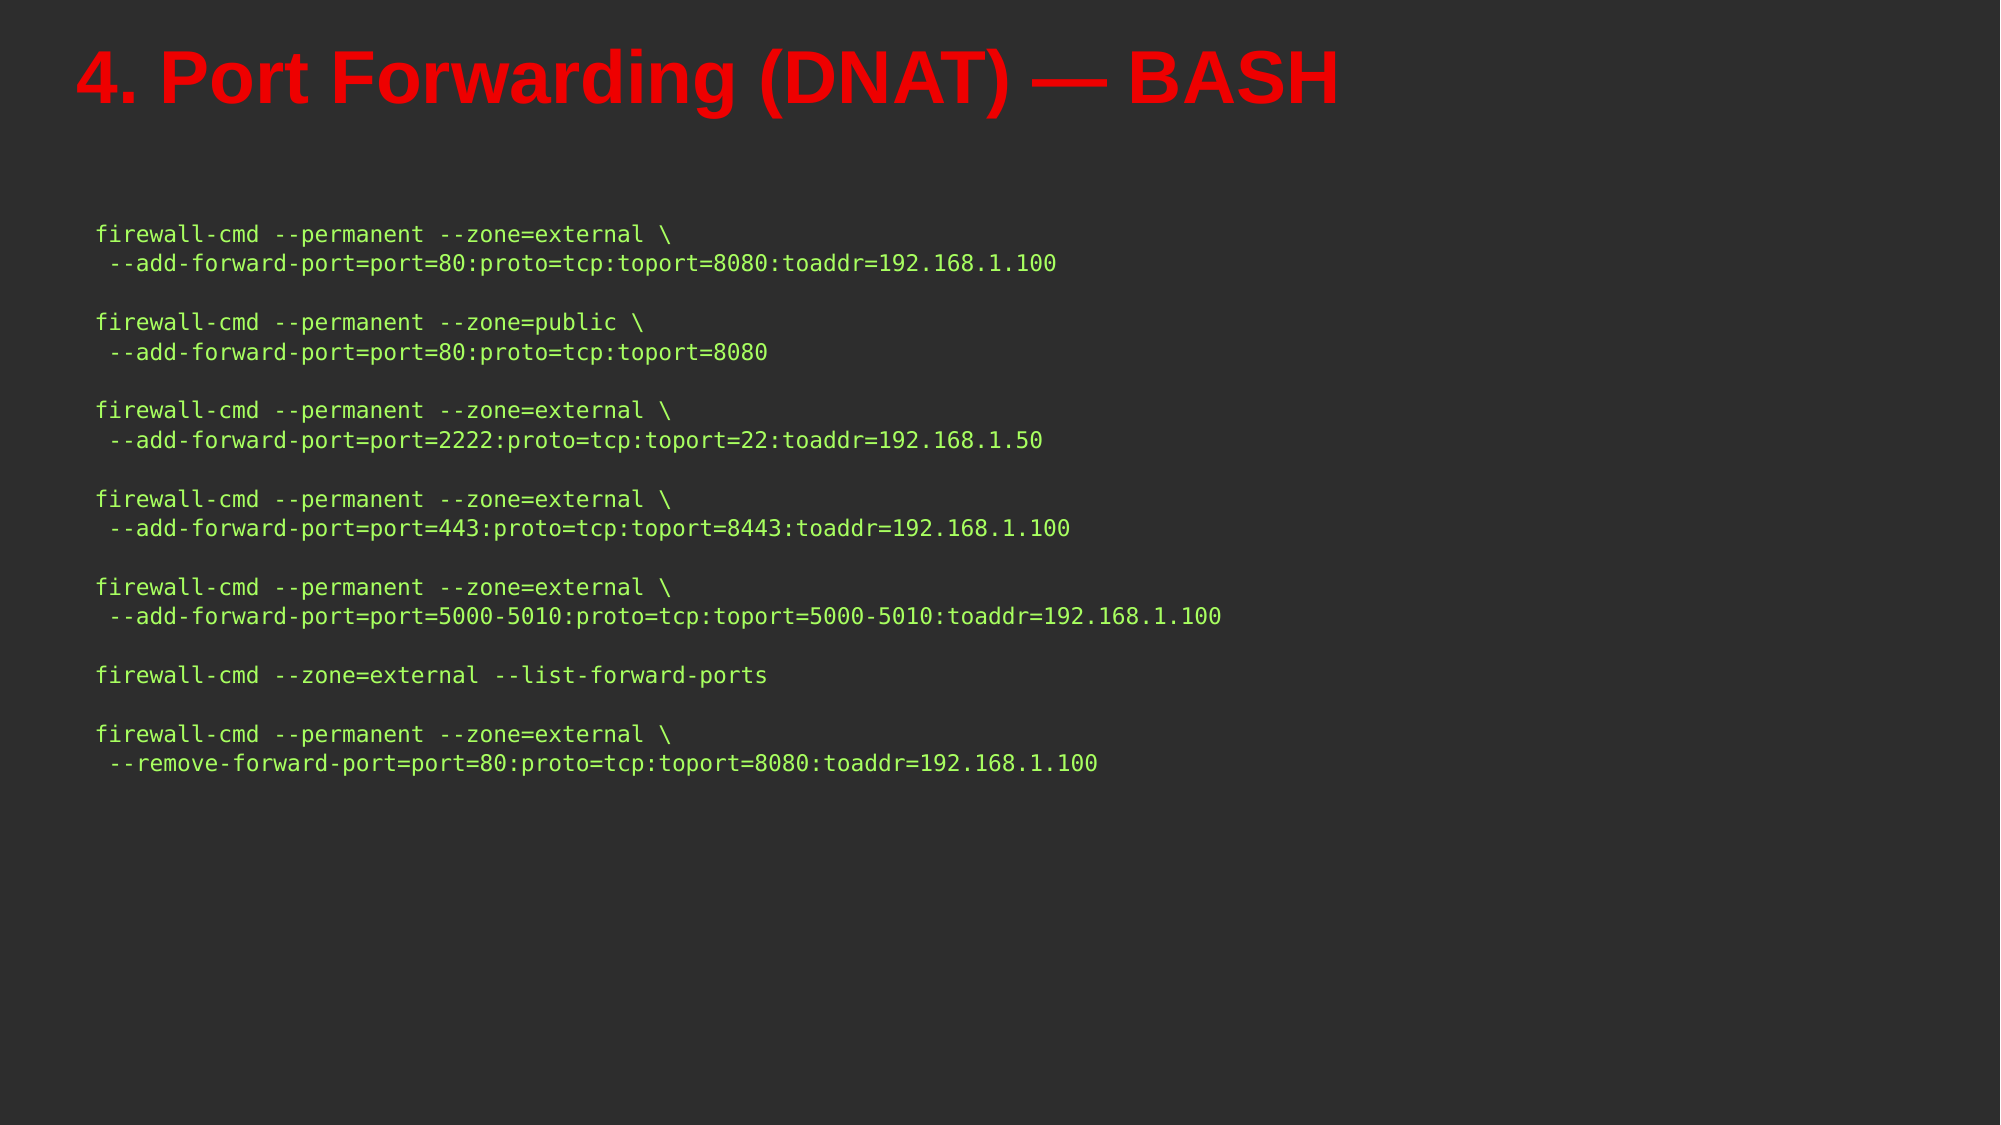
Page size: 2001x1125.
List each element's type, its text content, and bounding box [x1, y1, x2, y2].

text_box firewall-cmd --permanent --zone=external \ --add-forward-port=port=80:proto=tcp:toport=8080:toaddr=192.168.1.100 firewall-cmd --permanent --zone=public \ --add-forward-port=port=80:proto=tcp:toport=8080 firewall-cmd --permanent --zone=external \ --add-forward-port=port=2222:proto=tcp:toport=22:toaddr=192.168.1.50 firewall-cmd --permanent --zone=external \ --add-forward-port=port=443:proto=tcp:toport=8443:toaddr=192.168.1.100 firewall-cmd --permanent --zone=external \ --add-forward-port=port=5000-5010:proto=tcp:toport=5000-5010:toaddr=192.168.1.100 firewall-cmd --zone=external --list-forward-ports firewall-cmd --permanent --zone=external \ --remove-forward-port=port=80:proto=tcp:toport=8080:toaddr=192.168.1.100 [59, 194, 1942, 1093]
text_box 4. Port Forwarding (DNAT) — BASH [59, 23, 1942, 178]
